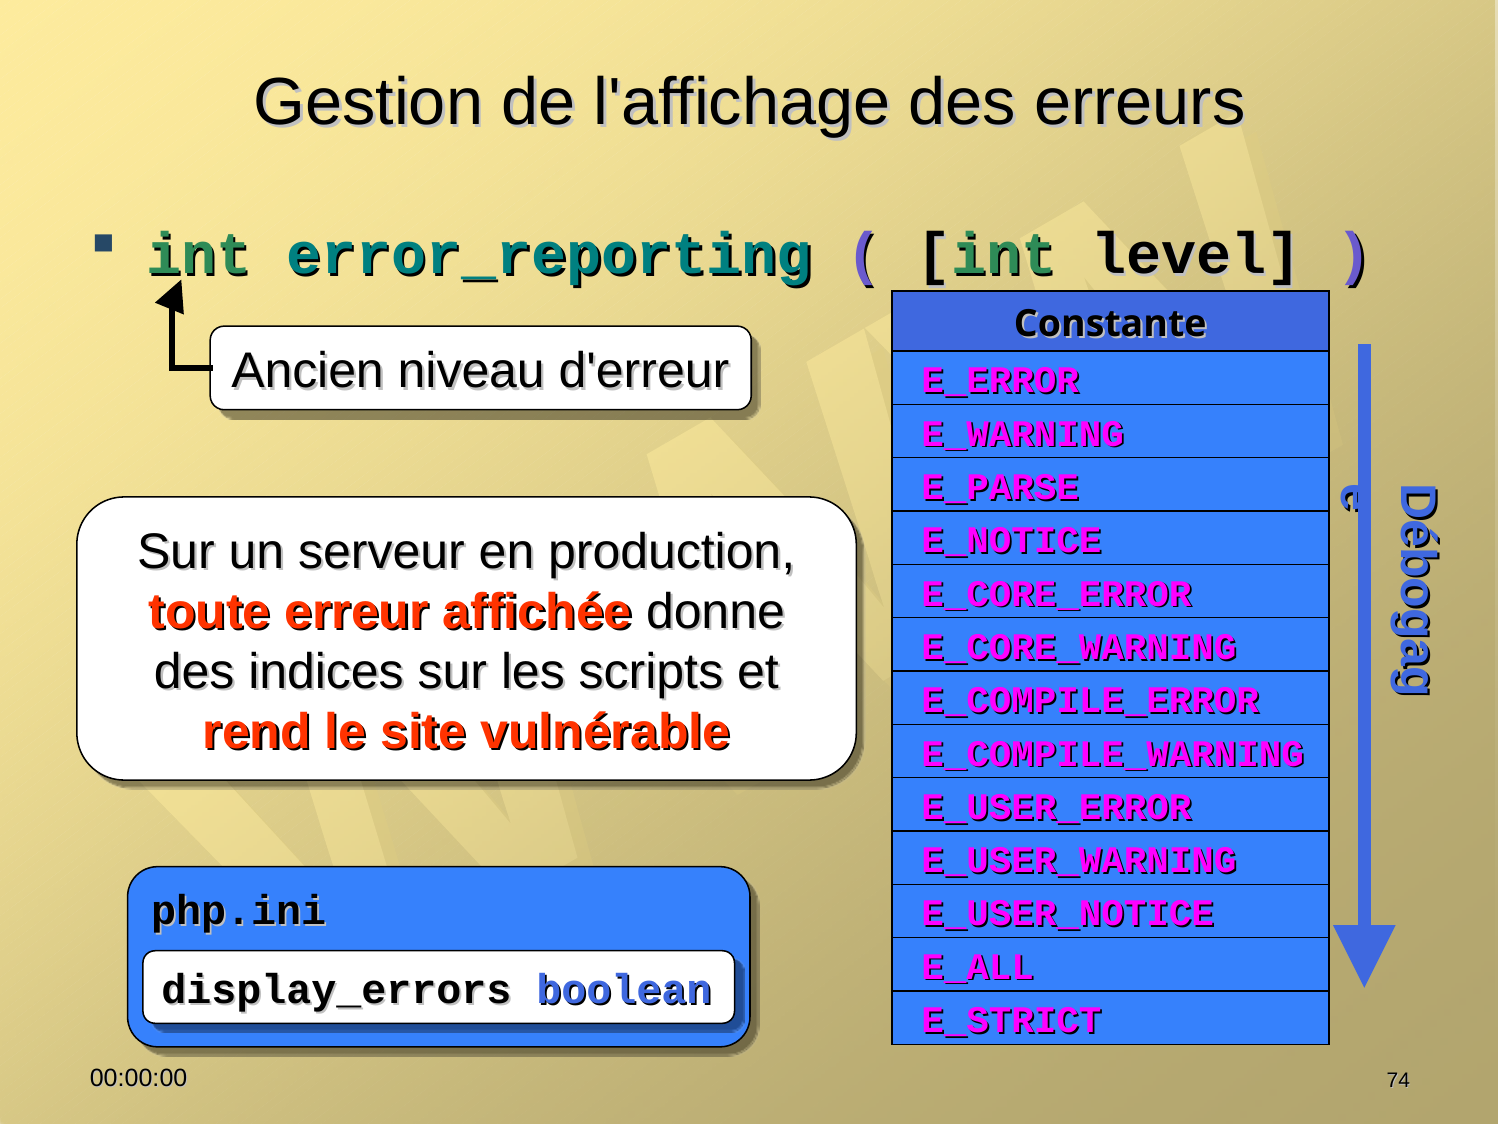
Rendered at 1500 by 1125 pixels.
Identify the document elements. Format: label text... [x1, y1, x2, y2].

text_box php.ini [127, 866, 751, 1047]
table_cell E_USER_NOTICE [893, 885, 1328, 937]
title Gestion de l'affichage des erreurs [75, 45, 1426, 152]
table_cell E_ERROR [893, 352, 1328, 404]
table_cell E_STRICT [893, 992, 1328, 1044]
table_cell E_USER_ERROR [893, 778, 1328, 830]
list int error_reporting ( [int level] ) [75, 207, 1426, 1035]
text_box Sur un serveur en production, toute erreur affichée donne des indices sur les scripts et rend le site vulnérable [76, 496, 857, 781]
table_cell E_CORE_ERROR [893, 565, 1328, 617]
table_cell E_COMPILE_WARNING [893, 725, 1328, 777]
text_box Débogage [1371, 469, 1459, 726]
table_cell E_NOTICE [893, 512, 1328, 564]
text_box Ancien niveau d'erreur [210, 326, 752, 410]
table_cell E_ALL [893, 938, 1328, 990]
table_cell E_PARSE [893, 458, 1328, 510]
table_cell E_CORE_WARNING [893, 618, 1328, 670]
table_header Constante [893, 292, 1328, 350]
table_cell E_COMPILE_ERROR [893, 672, 1328, 724]
text_box 18:45:30 [74, 1058, 426, 1100]
text_box display_errors boolean [142, 950, 735, 1024]
table_cell E_WARNING [893, 405, 1328, 457]
text_box [1074, 1058, 1426, 1100]
table_cell E_USER_WARNING [893, 832, 1328, 884]
